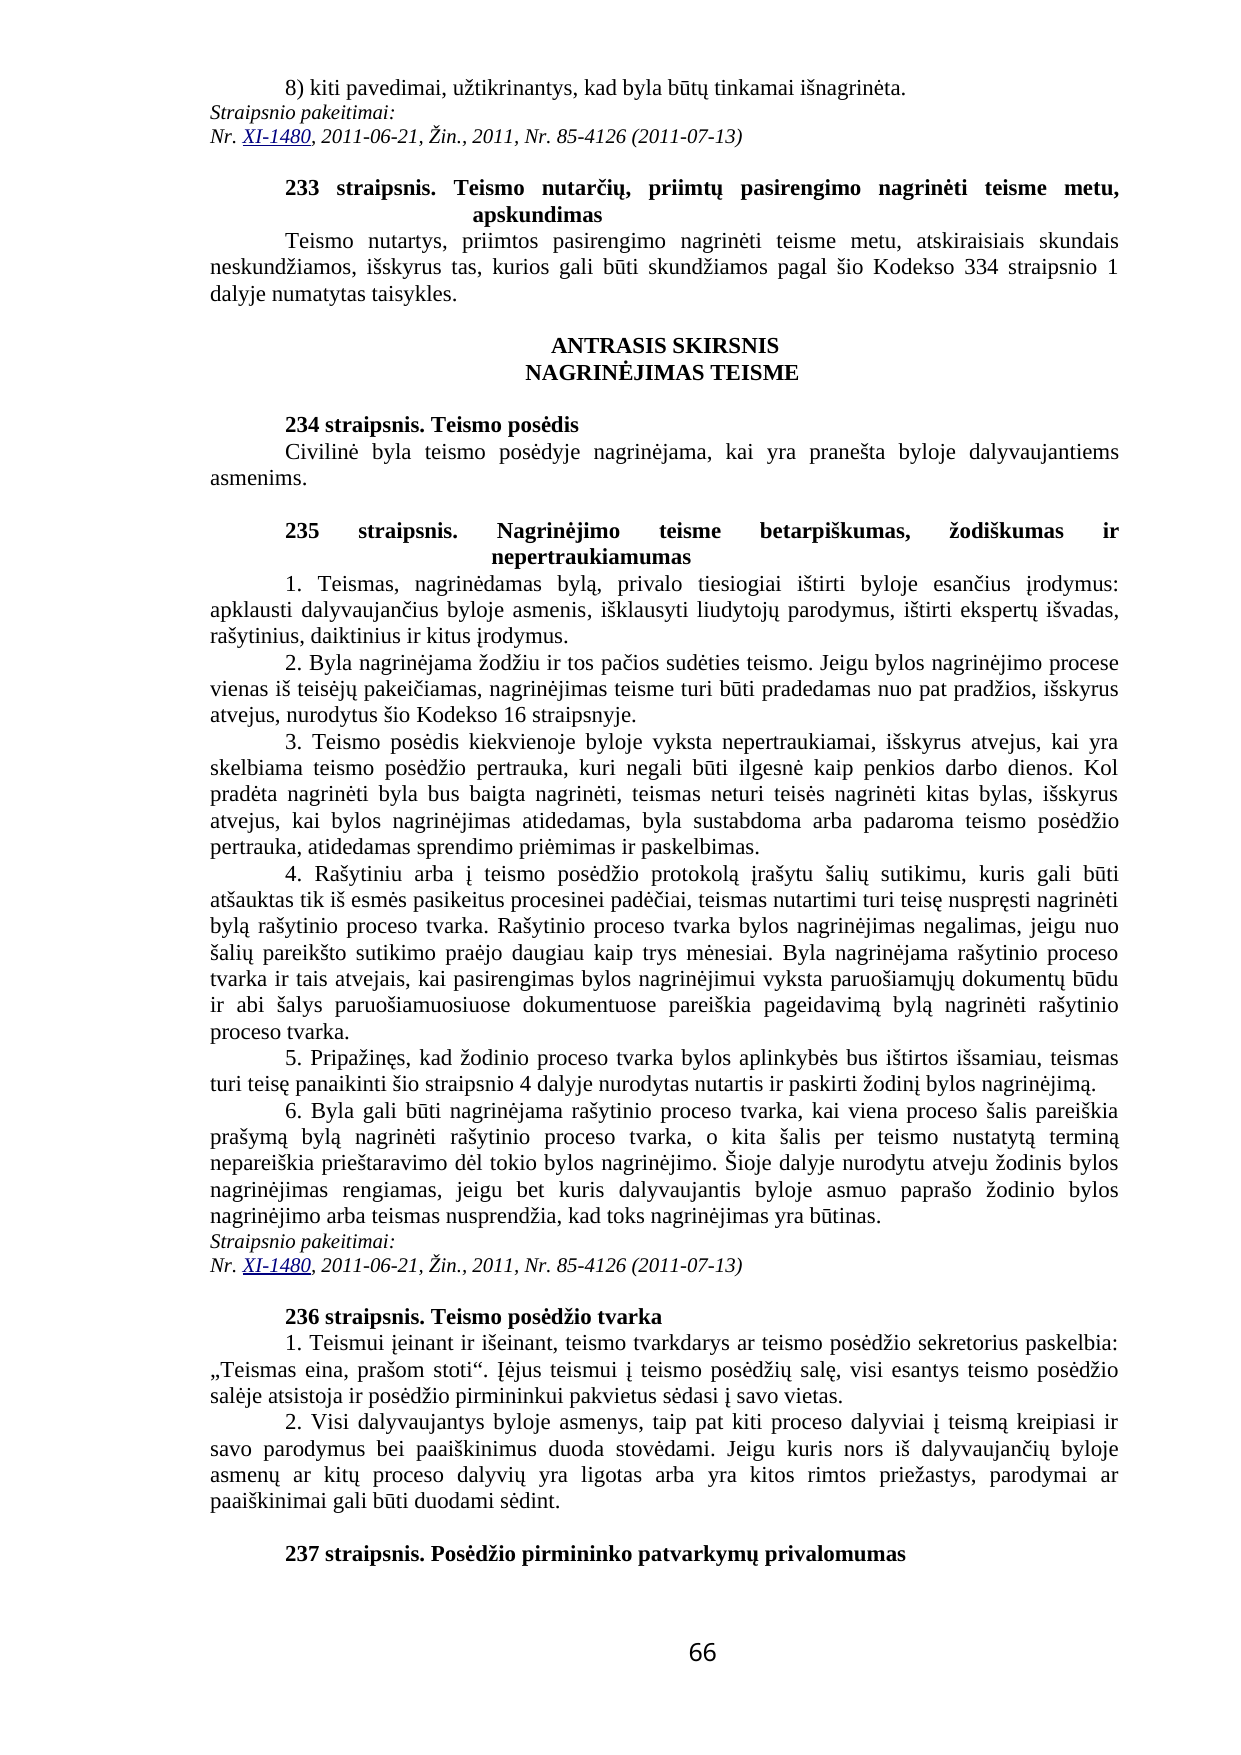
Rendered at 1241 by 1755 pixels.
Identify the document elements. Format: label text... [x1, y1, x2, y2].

subtitle Nagrinėjimas teisme [210, 359, 1120, 385]
text 6. Byla gali būti nagrinėjama rašytinio proceso tvarka, kai viena proceso šalis pareiškia prašymą bylą nagrinėti rašytinio proceso tvarka, o kita šalis per teismo nustatytą terminą nepareiškia prieštaravimo dėl tokio bylos nagrinėjimo. Šioje dalyje nurodytu atveju žodinis bylos nagrinėjimas rengiamas, jeigu bet kuris dalyvaujantis byloje asmuo paprašo žodinio bylos nagrinėjimo arba teismas nusprendžia, kad toks nagrinėjimas yra būtinas. [210, 1097, 1120, 1228]
subtitle AntrasIS skirsnis [210, 332, 1120, 359]
text Nr. XI-1480, 2011-06-21, Žin., 2011, Nr. 85-4126 (2011-07-13) [210, 124, 1120, 148]
text 5. Pripažinęs, kad žodinio proceso tvarka bylos aplinkybės bus ištirtos išsamiau, teismas turi teisę panaikinti šio straipsnio 4 dalyje nurodytas nutartis ir paskirti žodinį bylos nagrinėjimą. [210, 1044, 1120, 1097]
text 237 straipsnis. Posėdžio pirmininko patvarkymų privalomumas [285, 1540, 1120, 1567]
text Straipsnio pakeitimai: [210, 100, 1120, 124]
text 1. Teismas, nagrinėdamas bylą, privalo tiesiogiai ištirti byloje esančius įrodymus: apklausti dalyvaujančius byloje asmenis, išklausyti liudytojų parodymus, ištirti ekspertų išvadas, rašytinius, daiktinius ir kitus įrodymus. [210, 570, 1120, 649]
text 8) kiti pavedimai, užtikrinantys, kad byla būtų tinkamai išnagrinėta. [210, 73, 1120, 100]
text 234 straipsnis. Teismo posėdis [210, 412, 1120, 438]
text 236 straipsnis. Teismo posėdžio tvarka [210, 1303, 1120, 1329]
text 2. Visi dalyvaujantys byloje asmenys, taip pat kiti proceso dalyviai į teismą kreipiasi ir savo parodymus bei paaiškinimus duoda stovėdami. Jeigu kuris nors iš dalyvaujančių byloje asmenų ar kitų proceso dalyvių yra ligotas arba yra kitos rimtos priežastys, parodymai ar paaiškinimai gali būti duodami sėdint. [210, 1408, 1120, 1514]
text 235 straipsnis. Nagrinėjimo teisme betarpiškumas, žodiškumas ir nepertraukiamumas [285, 517, 1120, 570]
text Civilinė byla teismo posėdyje nagrinėjama, kai yra pranešta byloje dalyvaujantiems asmenims. [210, 438, 1120, 491]
text 2. Byla nagrinėjama žodžiu ir tos pačios sudėties teismo. Jeigu bylos nagrinėjimo procese vienas iš teisėjų pakeičiamas, nagrinėjimas teisme turi būti pradedamas nuo pat pradžios, išskyrus atvejus, nurodytus šio Kodekso 16 straipsnyje. [210, 649, 1120, 728]
text Nr. XI-1480, 2011-06-21, Žin., 2011, Nr. 85-4126 (2011-07-13) [210, 1253, 1120, 1277]
text 4. Rašytiniu arba į teismo posėdžio protokolą įrašytu šalių sutikimu, kuris gali būti atšauktas tik iš esmės pasikeitus procesinei padėčiai, teismas nutartimi turi teisę nuspręsti nagrinėti bylą rašytinio proceso tvarka. Rašytinio proceso tvarka bylos nagrinėjimas negalimas, jeigu nuo šalių pareikšto sutikimo praėjo daugiau kaip trys mėnesiai. Byla nagrinėjama rašytinio proceso tvarka ir tais atvejais, kai pasirengimas bylos nagrinėjimui vyksta paruošiamųjų dokumentų būdu ir abi šalys paruošiamuosiuose dokumentuose pareiškia pageidavimą bylą nagrinėti rašytinio proceso tvarka. [210, 859, 1120, 1044]
text 233 straipsnis. Teismo nutarčių, priimtų pasirengimo nagrinėti teisme metu, apskundimas [285, 174, 1120, 227]
text 1. Teismui įeinant ir išeinant, teismo tvarkdarys ar teismo posėdžio sekretorius paskelbia: „Teismas eina, prašom stoti“. Įėjus teismui į teismo posėdžių salę, visi esantys teismo posėdžio salėje atsistoja ir posėdžio pirmininkui pakvietus sėdasi į savo vietas. [210, 1329, 1120, 1408]
text 3. Teismo posėdis kiekvienoje byloje vyksta nepertraukiamai, išskyrus atvejus, kai yra skelbiama teismo posėdžio pertrauka, kuri negali būti ilgesnė kaip penkios darbo dienos. Kol pradėta nagrinėti byla bus baigta nagrinėti, teismas neturi teisės nagrinėti kitas bylas, išskyrus atvejus, kai bylos nagrinėjimas atidedamas, byla sustabdoma arba padaroma teismo posėdžio pertrauka, atidedamas sprendimo priėmimas ir paskelbimas. [210, 728, 1120, 859]
text Teismo nutartys, priimtos pasirengimo nagrinėti teisme metu, atskiraisiais skundais neskundžiamos, išskyrus tas, kurios gali būti skundžiamos pagal šio Kodekso 334 straipsnio 1 dalyje numatytas taisykles. [210, 227, 1120, 306]
text Straipsnio pakeitimai: [210, 1228, 1120, 1253]
